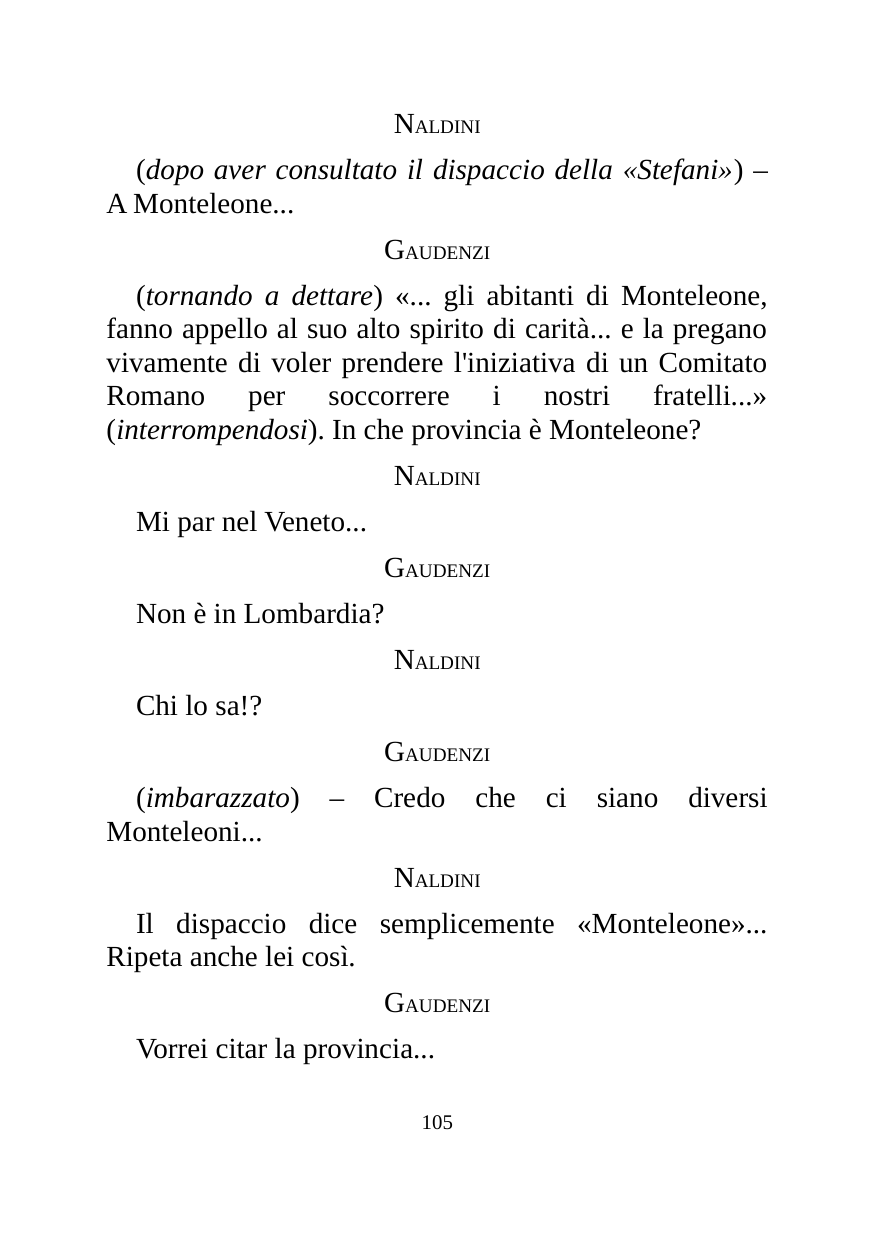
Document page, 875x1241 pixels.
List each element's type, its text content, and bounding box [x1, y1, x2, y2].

text Gaudenzi [106, 986, 768, 1019]
text Chi lo sa!? [106, 688, 768, 722]
text Naldini [106, 106, 768, 140]
text Gaudenzi [106, 550, 768, 584]
text Mi par nel Veneto... [106, 504, 768, 538]
text (tornando a dettare) «... gli abitanti di Monteleone, fanno appello al suo alto spirito di carità... e la pregano vivamente di voler prendere l'iniziativa di un Comitato Romano per soccorrere i nostri fratelli...» (interrompendosi). In che provincia è Monteleone? [106, 278, 768, 446]
text (imbarazzato) – Credo che ci siano diversi Monteleoni... [106, 780, 768, 847]
text Gaudenzi [106, 734, 768, 768]
text Naldini [106, 642, 768, 676]
text Naldini [106, 860, 768, 893]
text Vorrei citar la provincia... [106, 1032, 768, 1065]
text Naldini [106, 458, 768, 492]
text Gaudenzi [106, 232, 768, 265]
text Non è in Lombardia? [106, 596, 768, 630]
text (dopo aver consultato il dispaccio della «Stefani») – A Monteleone... [106, 152, 768, 219]
text Il dispaccio dice semplicemente «Monteleone»... Ripeta anche lei così. [106, 906, 768, 973]
